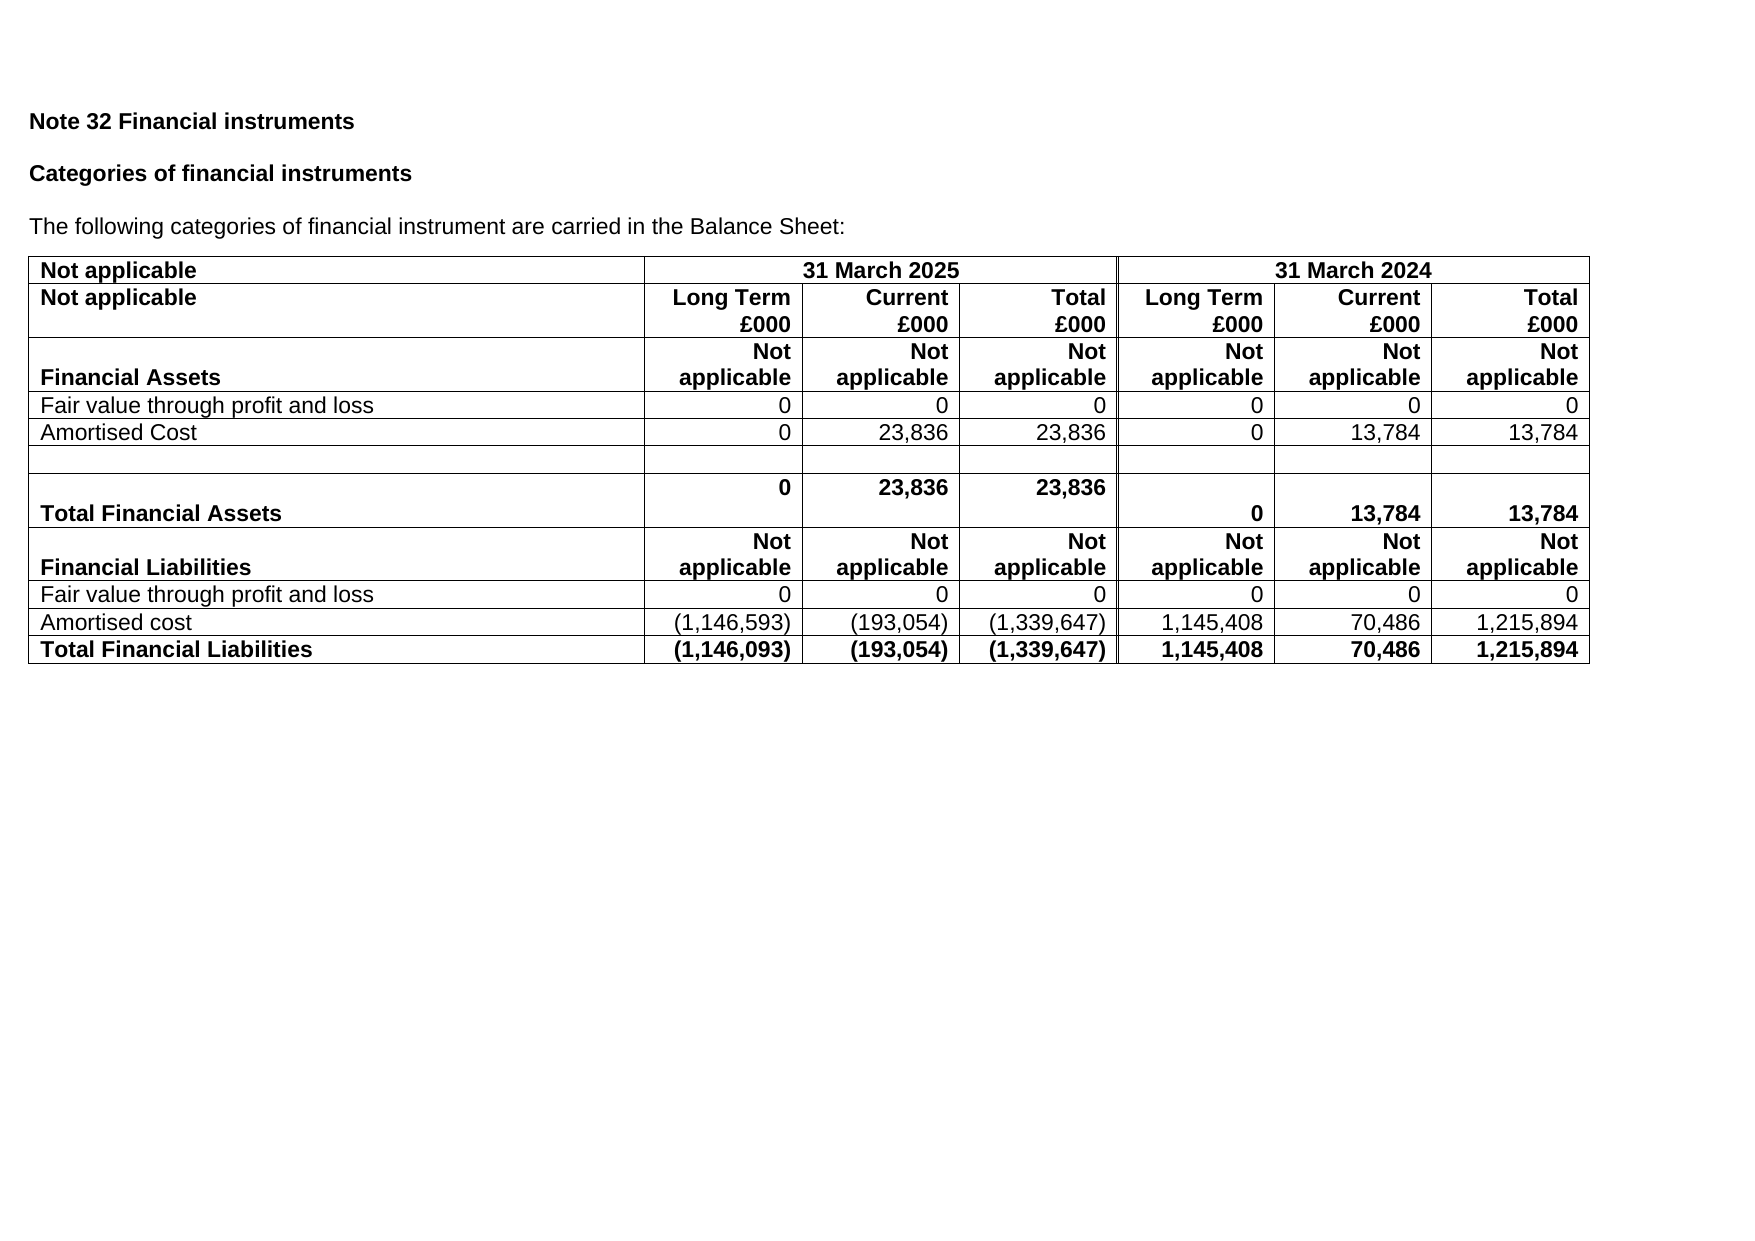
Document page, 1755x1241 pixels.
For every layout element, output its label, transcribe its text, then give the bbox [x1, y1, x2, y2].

table_cell Long Term £000 [1119, 284, 1274, 337]
table_cell 0 [1275, 581, 1431, 608]
table_cell 13,784 [1432, 474, 1589, 527]
table_cell 0 [960, 392, 1116, 418]
table_cell Not applicable [1119, 338, 1274, 391]
table_cell Not applicable [645, 528, 802, 580]
table_cell (193,054) [803, 609, 959, 635]
table_header 31 March 2025 [645, 257, 1116, 283]
table_cell Not applicable [29, 284, 644, 337]
table_cell Total Financial Assets [29, 474, 644, 527]
table_cell Amortised cost [29, 609, 644, 635]
table_cell Financial Assets [29, 338, 644, 391]
table_cell 70,486 [1275, 636, 1431, 662]
table_cell Not applicable [1432, 338, 1589, 391]
table_cell Total £000 [960, 284, 1116, 337]
table_cell (1,339,647) [960, 609, 1116, 635]
table_cell Not applicable [645, 338, 802, 391]
table_cell 0 [645, 581, 802, 608]
table_cell Total Financial Liabilities [29, 636, 644, 662]
table_cell 0 [1119, 581, 1274, 608]
table_cell 0 [1119, 392, 1274, 418]
table_cell Current £000 [803, 284, 959, 337]
table_cell 13,784 [1432, 419, 1589, 445]
subtitle Note 32 Financial instruments [29, 108, 1589, 134]
text The following categories of financial instrument are carried in the Balance Sheet: [29, 186, 1589, 239]
table_cell (1,339,647) [960, 636, 1116, 662]
table_cell [1119, 446, 1274, 473]
table_cell Not applicable [1432, 528, 1589, 580]
table_cell 0 [960, 581, 1116, 608]
table_cell 13,784 [1275, 474, 1431, 527]
table_cell Amortised Cost [29, 419, 644, 445]
table_cell Not applicable [803, 338, 959, 391]
table_cell Not applicable [1119, 528, 1274, 580]
table_cell Not applicable [960, 528, 1116, 580]
table_cell 1,215,894 [1432, 636, 1589, 662]
table_cell 0 [1275, 392, 1431, 418]
table_cell Long Term £000 [645, 284, 802, 337]
table_header Not applicable [29, 257, 644, 283]
table_cell (1,146,093) [645, 636, 802, 662]
table_cell [29, 446, 644, 473]
table_cell 0 [1119, 474, 1274, 527]
table_cell 1,145,408 [1119, 636, 1274, 662]
table_cell 23,836 [960, 474, 1116, 527]
table_cell (193,054) [803, 636, 959, 662]
table_cell [1275, 446, 1431, 473]
table_cell 13,784 [1275, 419, 1431, 445]
table_cell Not applicable [803, 528, 959, 580]
table_cell 0 [803, 392, 959, 418]
table_cell 0 [1119, 419, 1274, 445]
table_cell 0 [1432, 581, 1589, 608]
table_cell 1,215,894 [1432, 609, 1589, 635]
table_cell Total £000 [1432, 284, 1589, 337]
table_cell 70,486 [1275, 609, 1431, 635]
table_cell 0 [645, 474, 802, 527]
table_cell 0 [645, 392, 802, 418]
table_cell (1,146,593) [645, 609, 802, 635]
table_cell Current £000 [1275, 284, 1431, 337]
table_cell Financial Liabilities [29, 528, 644, 580]
table_cell [803, 446, 959, 473]
table_cell Fair value through profit and loss [29, 392, 644, 418]
table_cell 23,836 [803, 474, 959, 527]
table_cell Not applicable [960, 338, 1116, 391]
table_cell Not applicable [1275, 528, 1431, 580]
table_cell Fair value through profit and loss [29, 581, 644, 608]
table_cell [960, 446, 1116, 473]
table_header 31 March 2024 [1119, 257, 1589, 283]
table_cell [645, 446, 802, 473]
table_cell 1,145,408 [1119, 609, 1274, 635]
subtitle Categories of financial instruments [29, 138, 1589, 186]
table_cell Not applicable [1275, 338, 1431, 391]
table_cell 0 [645, 419, 802, 445]
table_cell 0 [1432, 392, 1589, 418]
table_cell 23,836 [803, 419, 959, 445]
table_cell 23,836 [960, 419, 1116, 445]
table_cell [1432, 446, 1589, 473]
table_cell 0 [803, 581, 959, 608]
